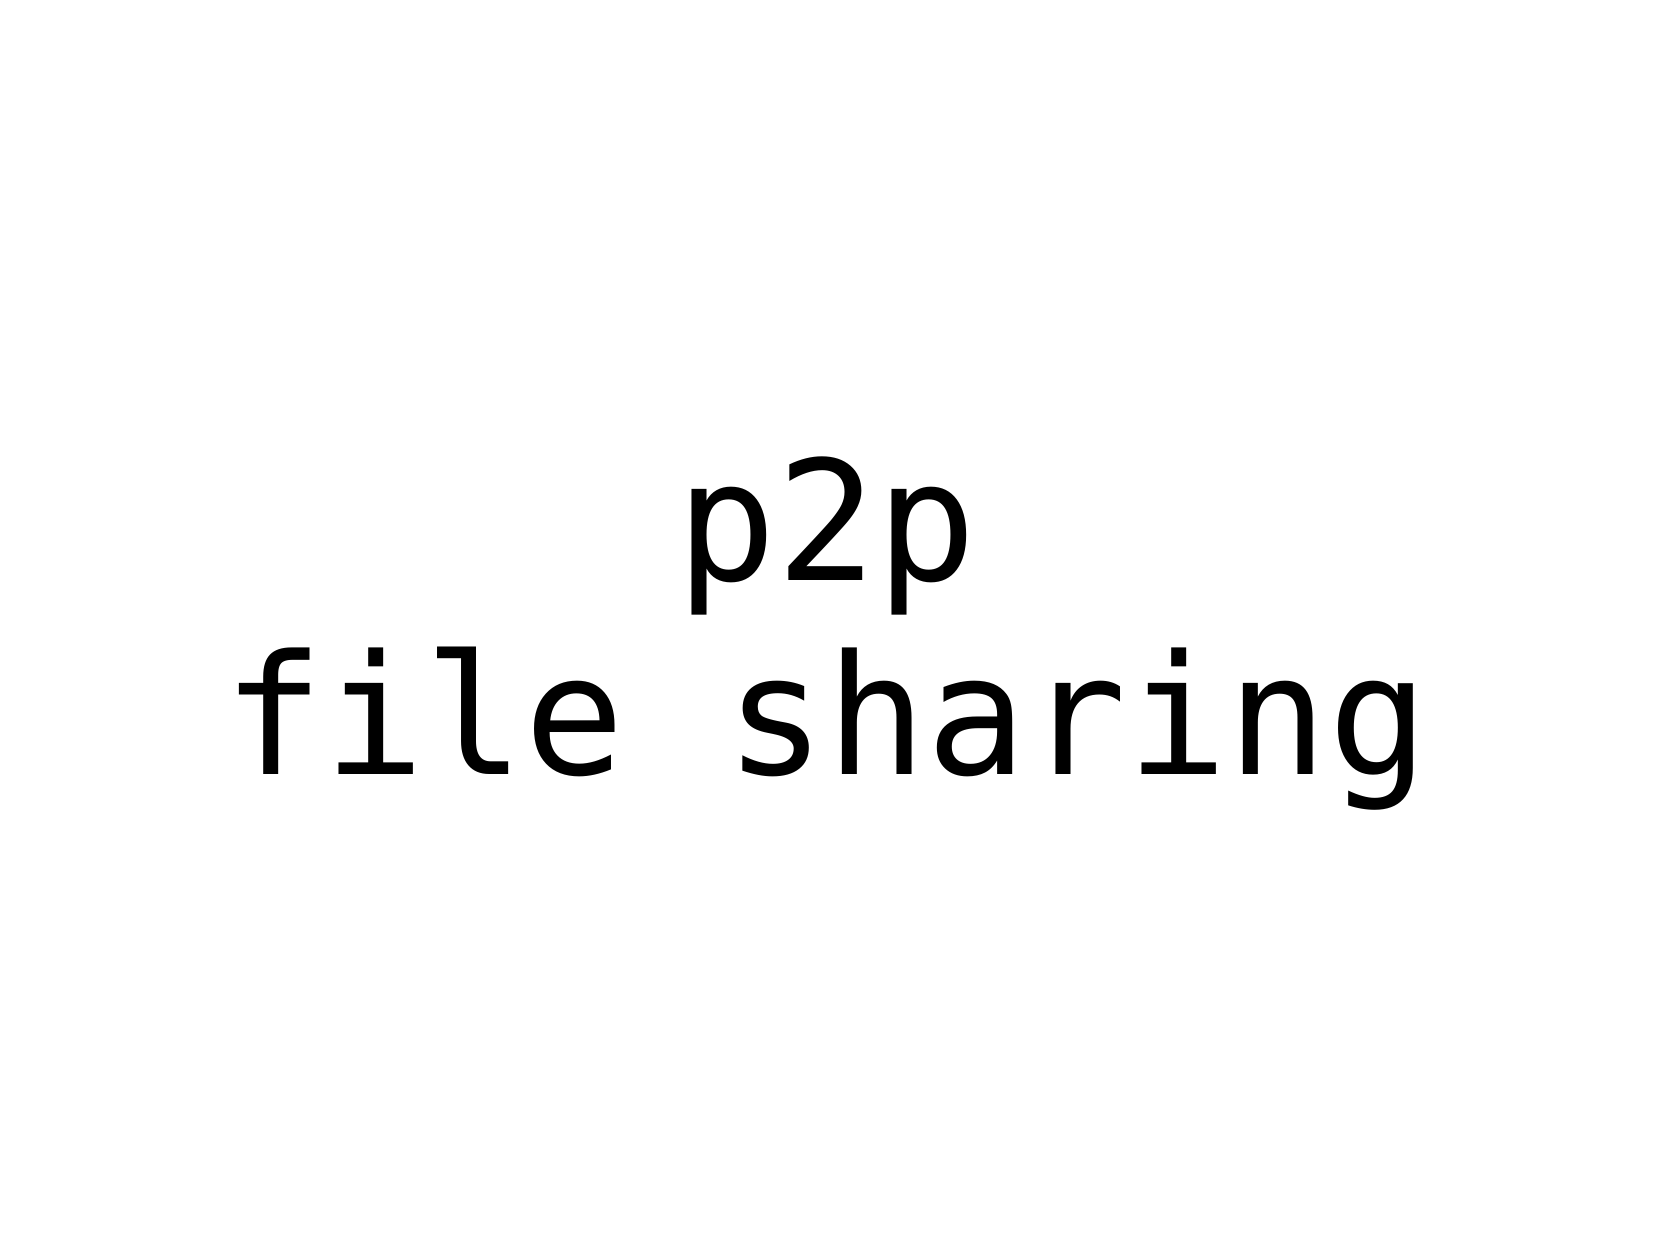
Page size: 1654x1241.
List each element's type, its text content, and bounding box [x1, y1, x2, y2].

title p2p file sharing [82, 426, 1571, 815]
